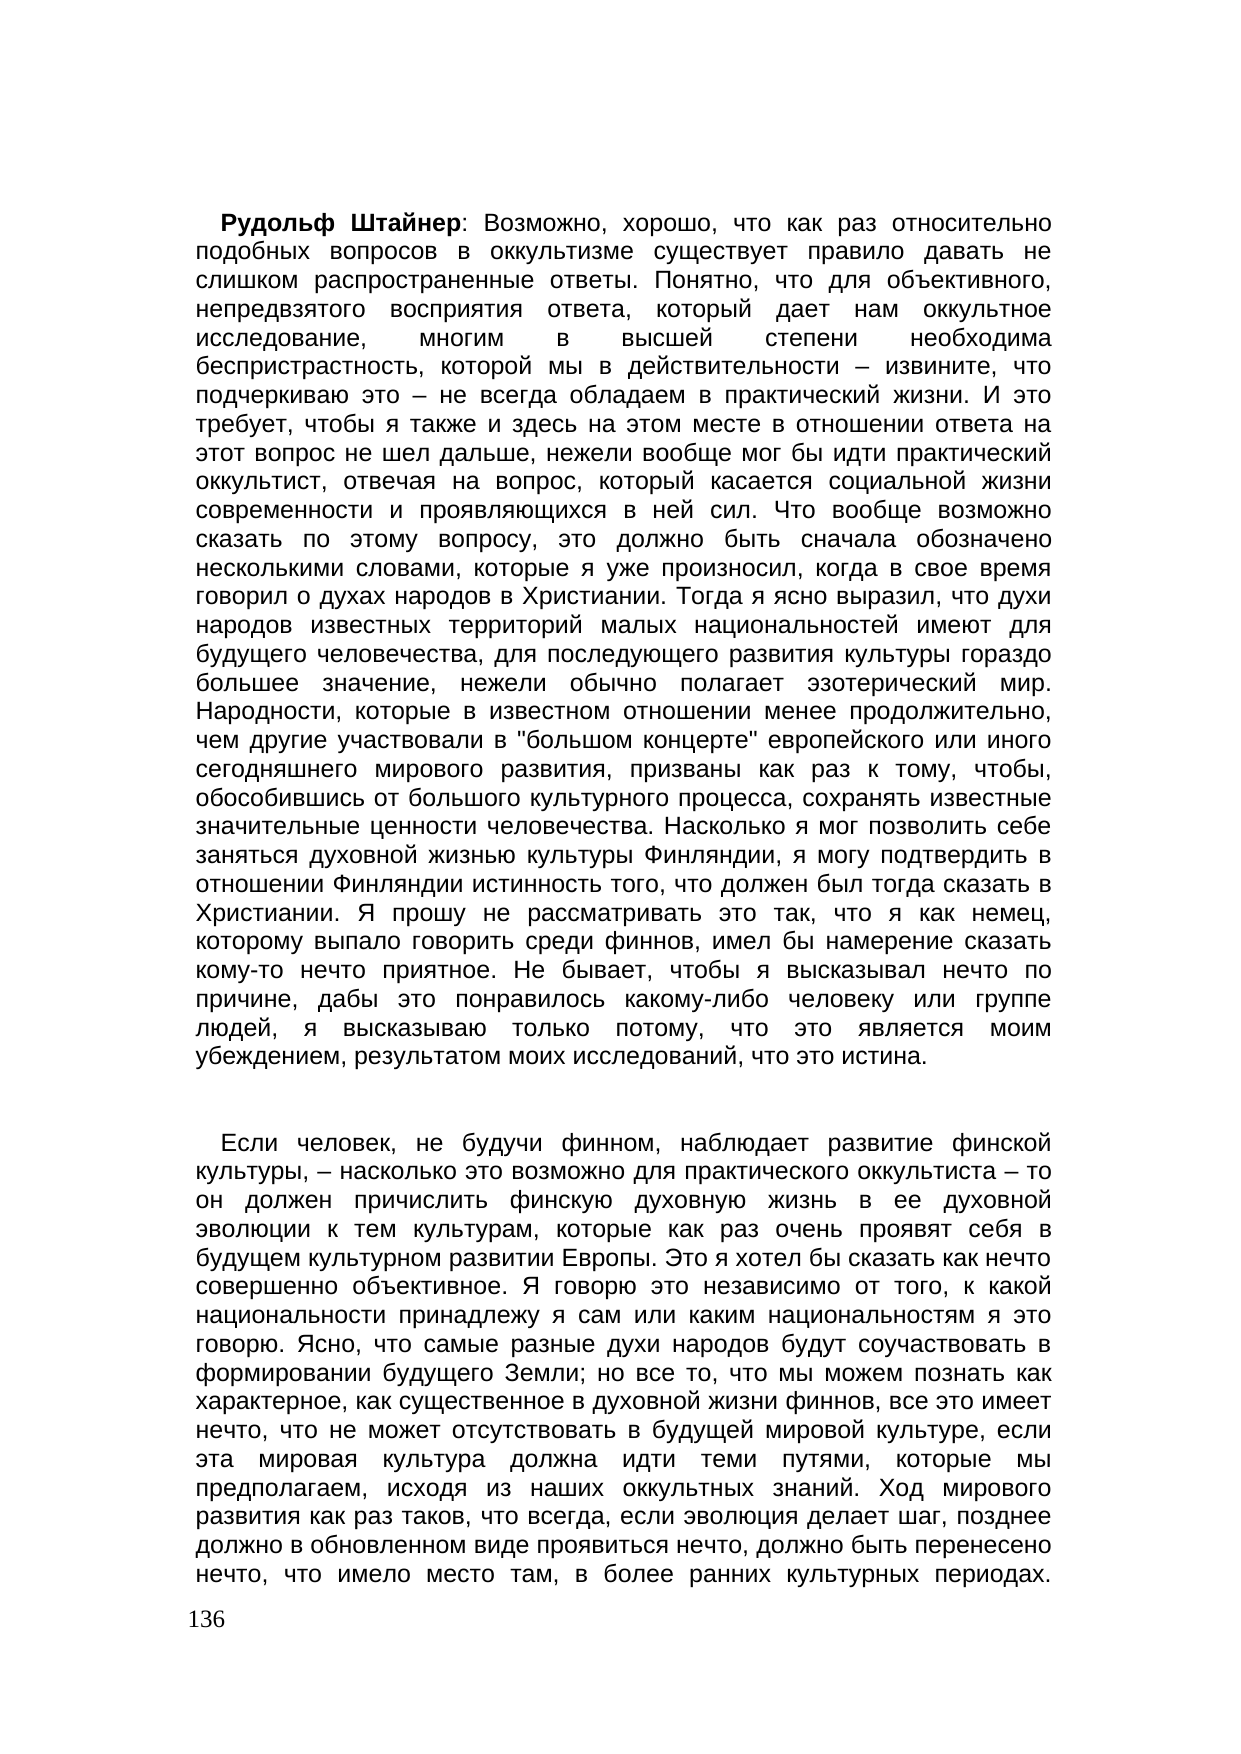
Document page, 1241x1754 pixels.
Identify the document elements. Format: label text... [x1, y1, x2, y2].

text Рудольф Штайнер: Возможно, хорошо, что как раз относительно подобных вопросов в оккультизме существует правило давать не слишком распространенные ответы. Понятно, что для объективного, непредвзятого восприятия ответа, который дает нам оккультное исследование, многим в высшей степени необходима беспристрастность, которой мы в действительности – извините, что подчеркиваю это – не всегда обладаем в практический жизни. И это требует, чтобы я также и здесь на этом месте в отношении ответа на этот вопрос не шел дальше, нежели вообще мог бы идти практический оккультист, отвечая на вопрос, который касается социальной жизни современности и проявляющихся в ней сил. Что вообще возможно сказать по этому вопросу, это должно быть сначала обозначено несколькими словами, которые я уже произносил, когда в свое время говорил о духах народов в Христиании. Тогда я ясно выразил, что духи народов известных территорий малых национальностей имеют для будущего человечества, для последующего развития культуры гораздо большее значение, нежели обычно полагает эзотерический мир. Народности, которые в известном отношении менее продолжительно, чем другие участвовали в "большом концерте" европейского или иного сегодняшнего мирового развития, призваны как раз к тому, чтобы, обособившись от большого культурного процесса, сохранять известные значительные ценности человечества. Насколько я мог позволить себе заняться духовной жизнью культуры Финляндии, я могу подтвердить в отношении Финляндии истинность того, что должен был тогда сказать в Христиании. Я прошу не рассматривать это так, что я как немец, которому выпало говорить среди финнов, имел бы намерение сказать кому-то нечто приятное. Не бывает, чтобы я высказывал нечто по причине, дабы это понравилось какому-либо человеку или группе людей, я высказываю только потому, что это является моим убеждением, результатом моих исследований, что это истина. [195, 207, 1053, 1070]
text Если человек, не будучи финном, наблюдает развитие финской культуры, – насколько это возможно для практического оккультиста – то он должен причислить финскую духовную жизнь в ее духовной эволюции к тем культурам, которые как раз очень проявят себя в будущем культурном развитии Европы. Это я хотел бы сказать как нечто совершенно объективное. Я говорю это независимо от того, к какой национальности принадлежу я сам или каким национальностям я это говорю. Ясно, что самые разные духи народов будут соучаствовать в формировании будущего Земли; но все то, что мы можем познать как характерное, как существенное в духовной жизни финнов, все это имеет нечто, что не может отсутствовать в будущей мировой культуре, если эта мировая культура должна идти теми путями, которые мы предполагаем, исходя из наших оккультных знаний. Ход мирового развития как раз таков, что всегда, если эволюция делает шаг, позднее должно в обновленном виде проявиться нечто, должно быть перенесено нечто, что имело место там, в более ранних культурных периодах. [195, 1127, 1053, 1587]
